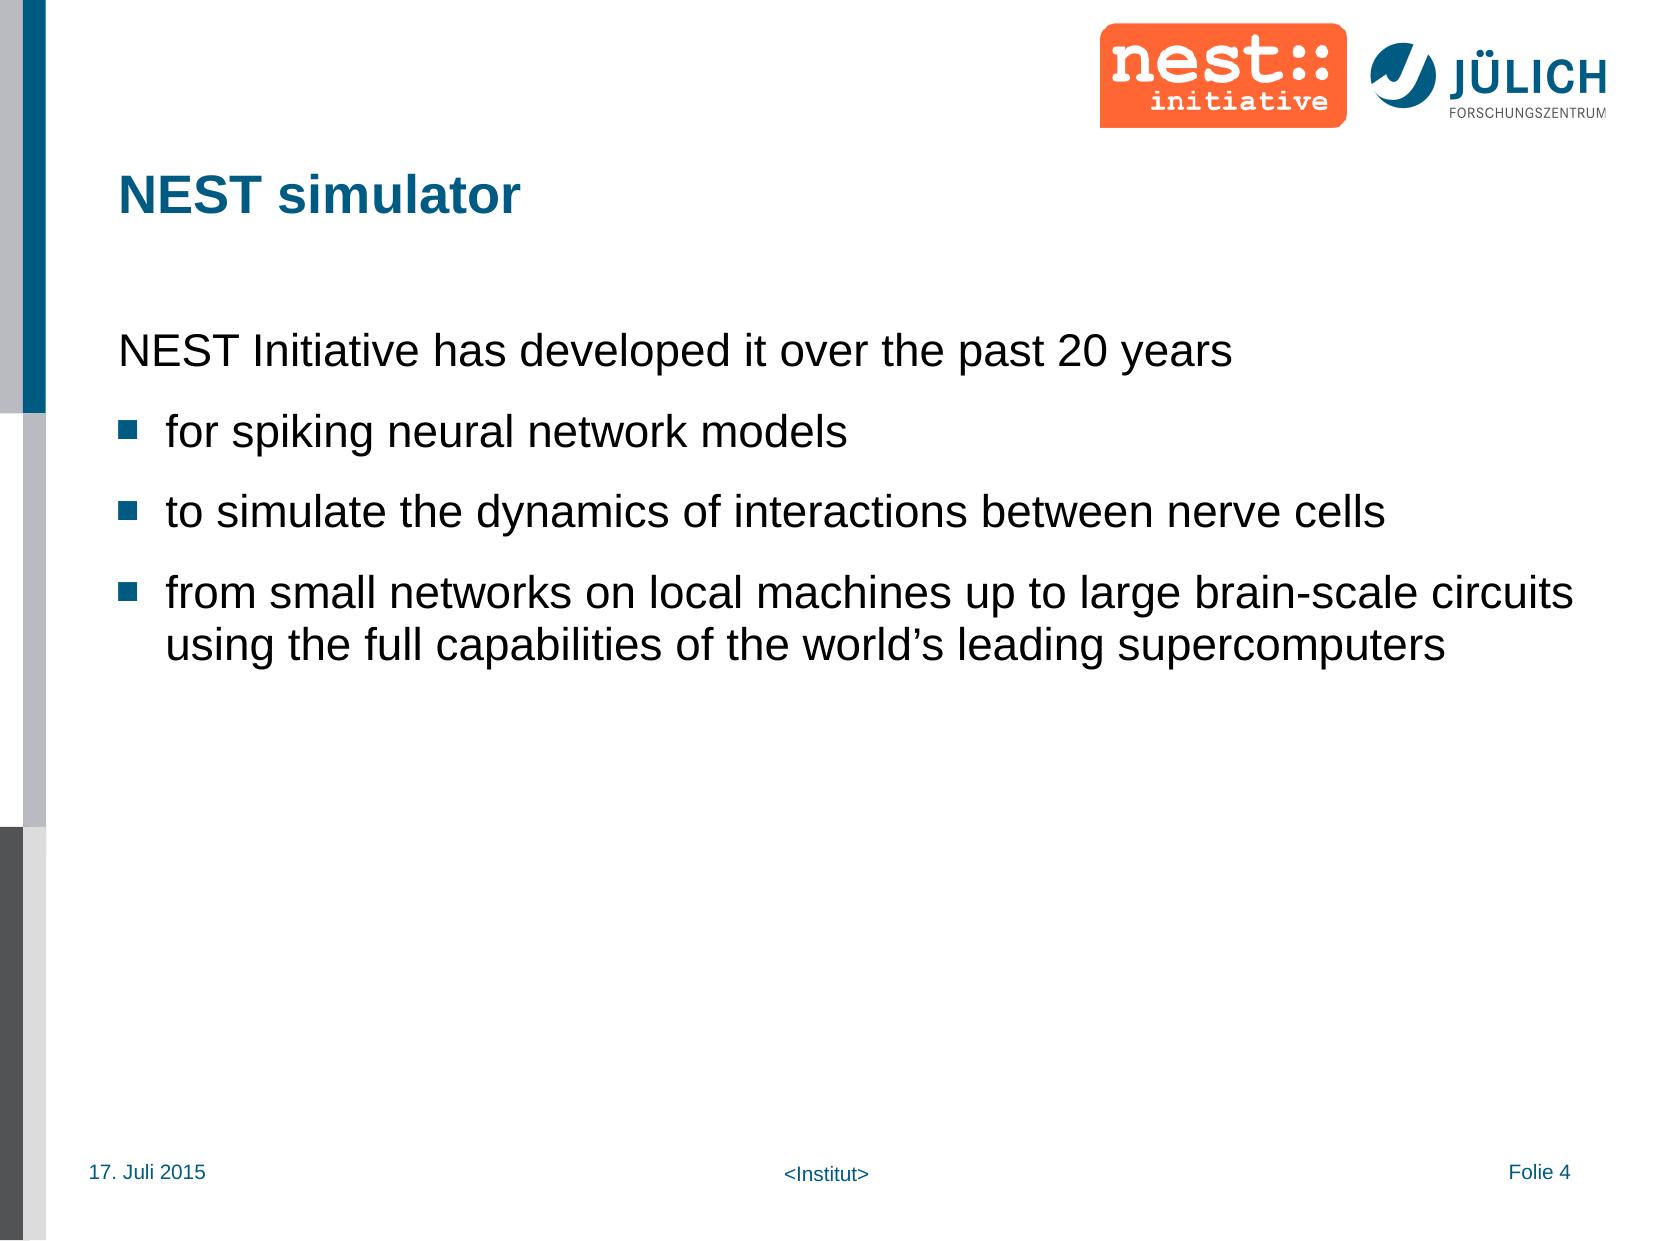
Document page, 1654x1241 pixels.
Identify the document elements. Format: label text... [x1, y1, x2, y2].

title NEST simulator [118, 106, 1607, 284]
picture [1369, 41, 1606, 106]
text_box [398, 1154, 1255, 1194]
list NEST Initiative has developed it over the past 20 years for spiking neural network models to simulate the dynamics of interactions between nerve cells from small networks on local machines up to large brain-scale circuits using the full capabilities of the world’s leading supercomputers [118, 324, 1607, 1109]
text_box [324, 1151, 1388, 1223]
picture [1100, 23, 1347, 128]
